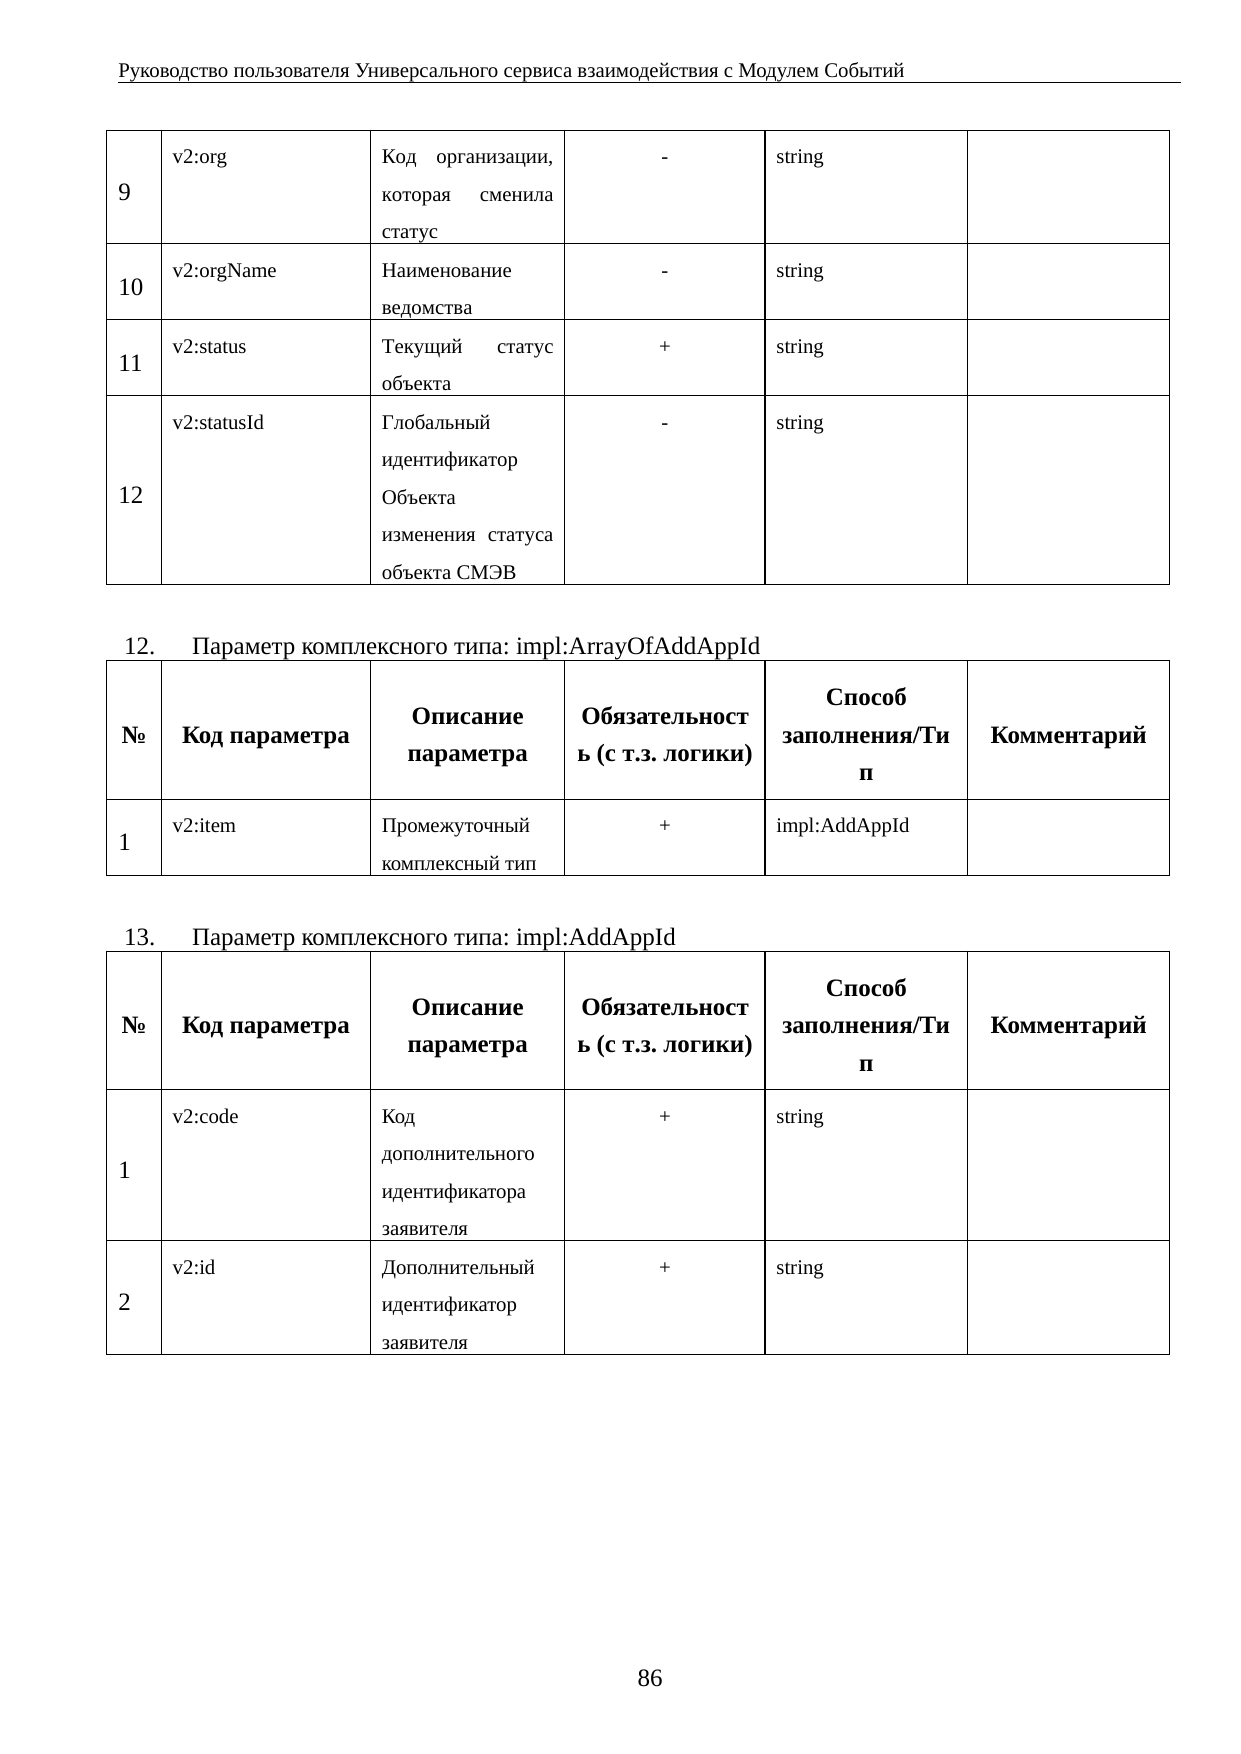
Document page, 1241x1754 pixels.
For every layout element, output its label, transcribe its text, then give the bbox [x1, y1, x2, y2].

table_cell + [565, 800, 764, 874]
table_cell string [766, 320, 967, 395]
table_cell string [766, 131, 967, 243]
table_cell v2:code [162, 1090, 370, 1240]
table_cell v2:org [162, 131, 370, 243]
table_cell impl:AddAppId [766, 800, 967, 874]
table_cell v2:statusId [162, 396, 370, 584]
table_cell - [565, 131, 764, 243]
table_cell string [766, 396, 967, 584]
table_cell [968, 1090, 1169, 1240]
table_cell string [766, 244, 967, 319]
table_cell [968, 320, 1169, 395]
table_cell string [766, 1090, 967, 1240]
table_header Комментарий [968, 661, 1169, 798]
table_cell - [565, 396, 764, 584]
table_header Способ заполнения/Тип [766, 661, 967, 798]
table_cell string [766, 1241, 967, 1354]
table_cell [968, 800, 1169, 874]
table_cell 12 [107, 396, 161, 584]
table_cell v2:item [162, 800, 370, 874]
table_header Обязательность (с т.з. логики) [565, 661, 764, 798]
table_cell v2:id [162, 1241, 370, 1354]
table_cell + [565, 1241, 764, 1354]
table_cell [968, 396, 1169, 584]
table_cell [968, 244, 1169, 319]
table_cell v2:orgName [162, 244, 370, 319]
table_header Описание параметра [371, 661, 564, 798]
table_cell 9 [107, 131, 161, 243]
table_cell Текущий статус объекта [371, 320, 564, 395]
table_header Описание параметра [371, 952, 564, 1089]
table_header Код параметра [162, 952, 370, 1089]
table_cell Код организации, которая сменила статус [371, 131, 564, 243]
table_cell Глобальный идентификатор Объекта изменения статуса объекта СМЭВ [371, 396, 564, 584]
table_cell + [565, 320, 764, 395]
table_header № [107, 661, 161, 798]
table_cell Наименование ведомства [371, 244, 564, 319]
table_cell [968, 1241, 1169, 1354]
list Параметр комплексного типа: impl:ArrayOfAddAppId [124, 622, 1181, 660]
table_cell Код дополнительного идентификатора заявителя [371, 1090, 564, 1240]
table_cell 10 [107, 244, 161, 319]
table_cell v2:status [162, 320, 370, 395]
table_header Способ заполнения/Тип [766, 952, 967, 1089]
table_cell 11 [107, 320, 161, 395]
table_header Комментарий [968, 952, 1169, 1089]
table_header Обязательность (с т.з. логики) [565, 952, 764, 1089]
table_cell [968, 131, 1169, 243]
table_cell 2 [107, 1241, 161, 1354]
table_cell 1 [107, 1090, 161, 1240]
table_cell Дополнительный идентификатор заявителя [371, 1241, 564, 1354]
table_header Код параметра [162, 661, 370, 798]
list Параметр комплексного типа: impl:AddAppId [124, 913, 1181, 951]
table_header № [107, 952, 161, 1089]
table_cell + [565, 1090, 764, 1240]
table_cell 1 [107, 800, 161, 874]
table_cell - [565, 244, 764, 319]
table_cell Промежуточный комплексный тип [371, 800, 564, 874]
